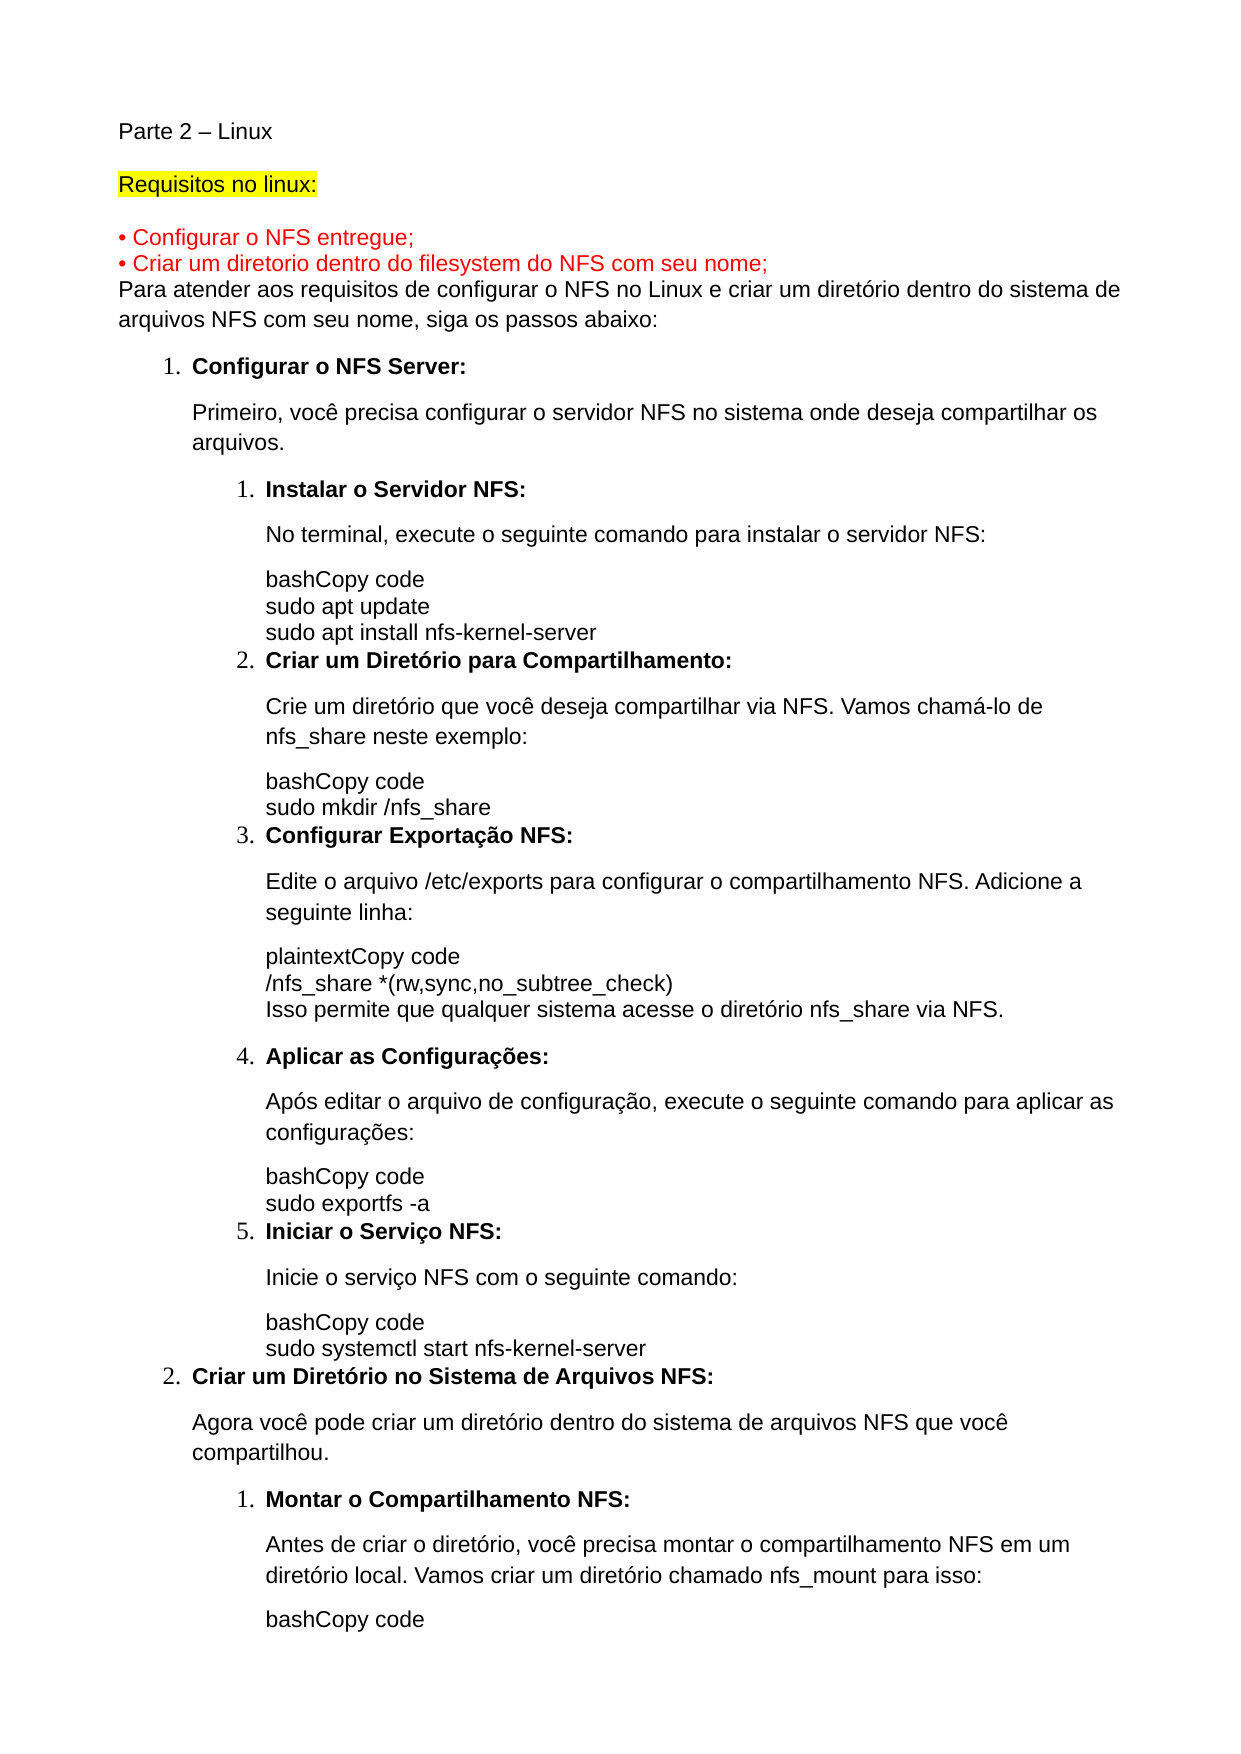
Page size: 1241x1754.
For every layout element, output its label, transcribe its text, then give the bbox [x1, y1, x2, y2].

list Aplicar as Configurações: [236, 1041, 1122, 1069]
list Inicie o serviço NFS com o seguinte comando: [236, 1264, 1122, 1290]
text • Configurar o NFS entregue; [118, 223, 1122, 250]
list Crie um diretório que você deseja compartilhar via NFS. Vamos chamá-lo de nfs_share neste exemplo: [236, 693, 1122, 749]
list Antes de criar o diretório, você precisa montar o compartilhamento NFS em um diretório local. Vamos criar um diretório chamado nfs_mount para isso: [236, 1531, 1122, 1588]
list Configurar Exportação NFS: [236, 821, 1122, 849]
list bashCopy code [236, 1308, 1122, 1335]
list bashCopy code [236, 566, 1122, 593]
text Parte 2 – Linux [118, 118, 1122, 144]
list Montar o Compartilhamento NFS: [236, 1484, 1122, 1512]
list plaintextCopy code [236, 943, 1122, 969]
list Isso permite que qualquer sistema acesse o diretório nfs_share via NFS. [236, 996, 1122, 1022]
list No terminal, execute o seguinte comando para instalar o servidor NFS: [236, 521, 1122, 548]
list bashCopy code [236, 768, 1122, 794]
list bashCopy code [236, 1606, 1122, 1633]
list Iniciar o Serviço NFS: [236, 1216, 1122, 1245]
text • Criar um diretorio dentro do filesystem do NFS com seu nome; [118, 250, 1122, 276]
list Criar um Diretório para Compartilhamento: [236, 645, 1122, 674]
list sudo mkdir /nfs_share [236, 794, 1122, 821]
list Criar um Diretório no Sistema de Arquivos NFS: [162, 1361, 1122, 1390]
list sudo exportfs -a [236, 1190, 1122, 1216]
list sudo apt install nfs-kernel-server [236, 619, 1122, 645]
text Requisitos no linux: [118, 171, 1122, 197]
list Primeiro, você precisa configurar o servidor NFS no sistema onde deseja compartilhar os arquivos. [162, 399, 1122, 455]
list sudo apt update [236, 593, 1122, 619]
list Edite o arquivo /etc/exports para configurar o compartilhamento NFS. Adicione a seguinte linha: [236, 868, 1122, 925]
list sudo systemctl start nfs-kernel-server [236, 1335, 1122, 1361]
list Instalar o Servidor NFS: [236, 474, 1122, 503]
list Após editar o arquivo de configuração, execute o seguinte comando para aplicar as configurações: [236, 1088, 1122, 1145]
list Configurar o NFS Server: [162, 351, 1122, 380]
text Para atender aos requisitos de configurar o NFS no Linux e criar um diretório dentro do sistema de arquivos NFS com seu nome, siga os passos abaixo: [118, 276, 1122, 333]
list Agora você pode criar um diretório dentro do sistema de arquivos NFS que você compartilhou. [162, 1409, 1122, 1465]
list bashCopy code [236, 1163, 1122, 1190]
list /nfs_share *(rw,sync,no_subtree_check) [236, 969, 1122, 996]
